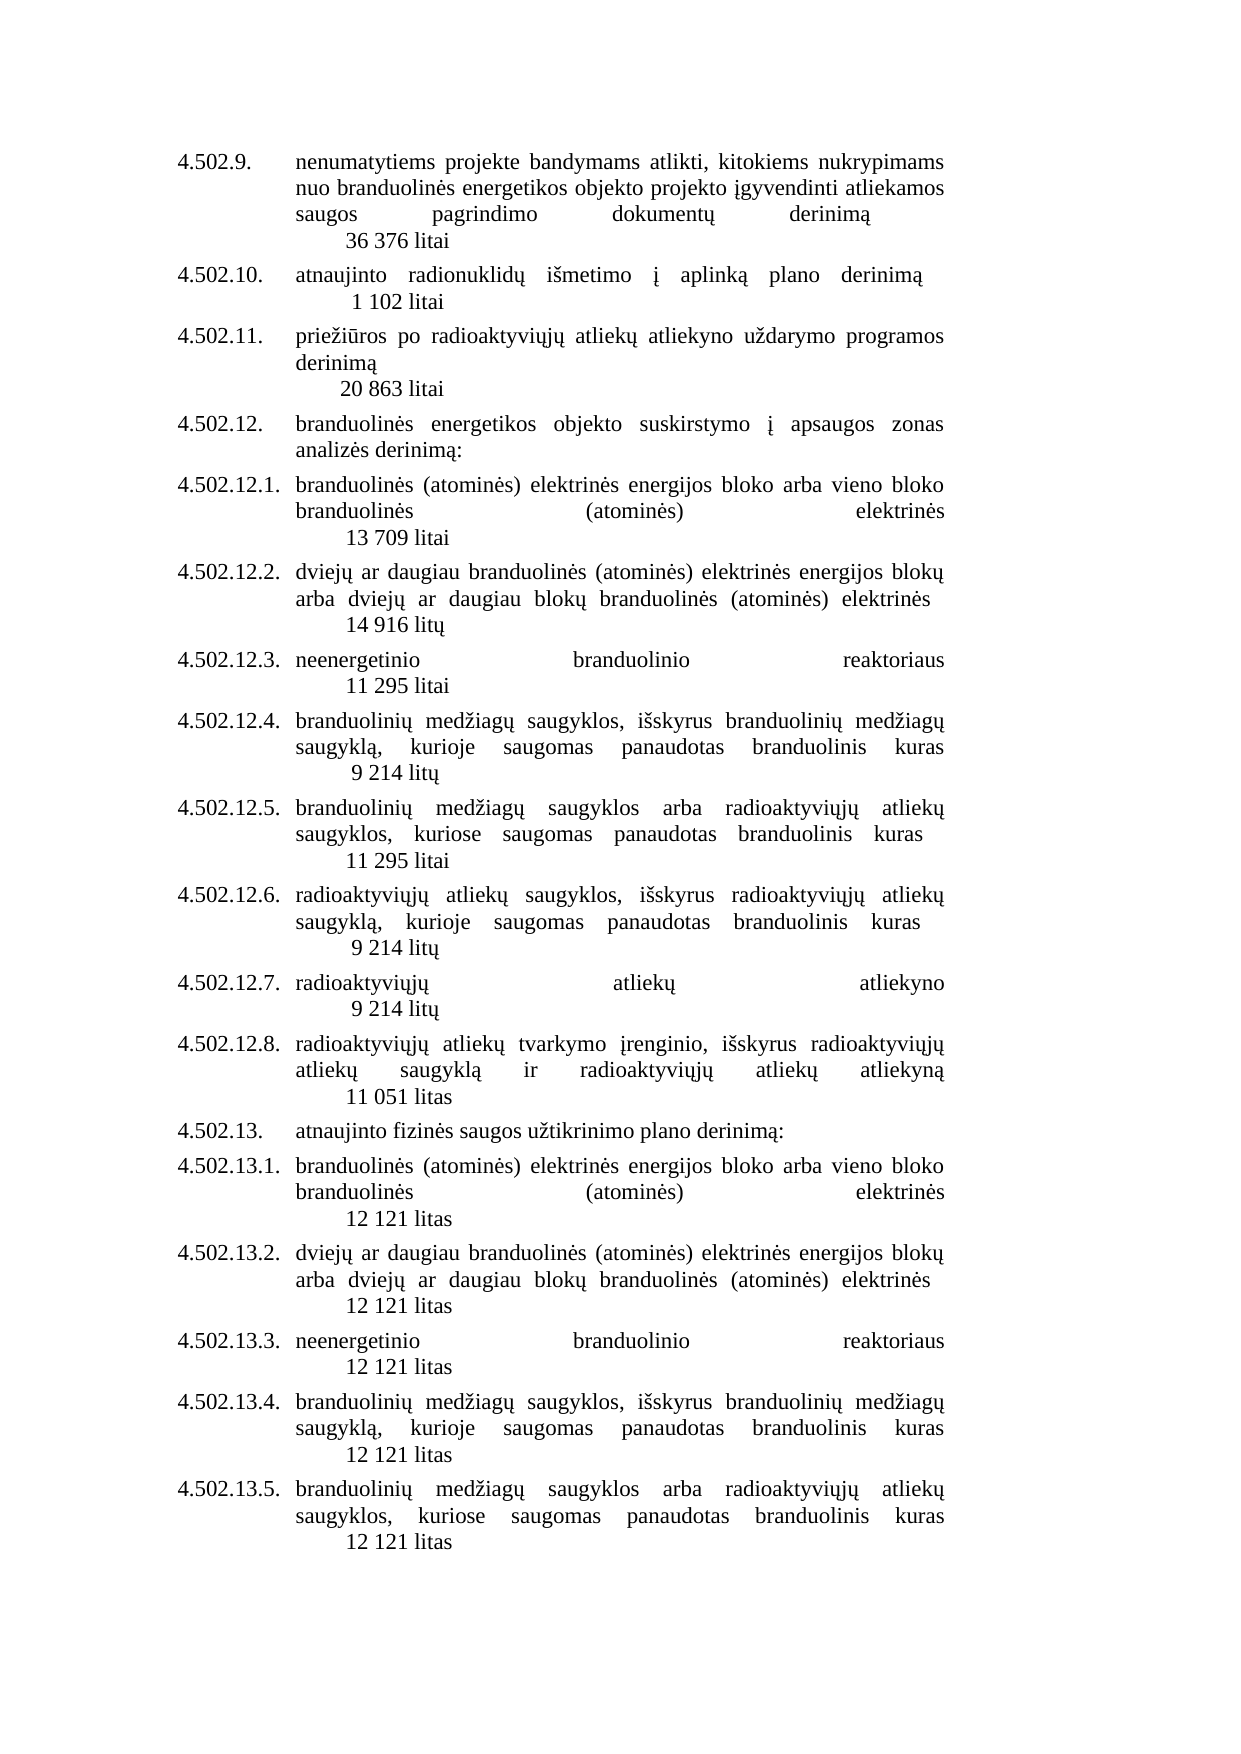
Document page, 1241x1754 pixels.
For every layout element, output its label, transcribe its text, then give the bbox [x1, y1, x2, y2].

text 4.502.12.4. branduolinių medžiagų saugyklos, išskyrus branduolinių medžiagų saugyklą, kurioje saugomas panaudotas branduolinis kuras 9 214 litų [177, 707, 945, 786]
text 4.502.13.4. branduolinių medžiagų saugyklos, išskyrus branduolinių medžiagų saugyklą, kurioje saugomas panaudotas branduolinis kuras 12 121 litas [177, 1388, 945, 1467]
text 4.502.13.2. dviejų ar daugiau branduolinės (atominės) elektrinės energijos blokų arba dviejų ar daugiau blokų branduolinės (atominės) elektrinės 12 121 litas [177, 1239, 945, 1318]
text 4.502.12.5. branduolinių medžiagų saugyklos arba radioaktyviųjų atliekų saugyklos, kuriose saugomas panaudotas branduolinis kuras 11 295 litai [177, 794, 945, 873]
text 4.502.12.8. radioaktyviųjų atliekų tvarkymo įrenginio, išskyrus radioaktyviųjų atliekų saugyklą ir radioaktyviųjų atliekų atliekyną 11 051 litas [177, 1030, 945, 1109]
text 4.502.9. nenumatytiems projekte bandymams atlikti, kitokiems nukrypimams nuo branduolinės energetikos objekto projekto įgyvendinti atliekamos saugos pagrindimo dokumentų derinimą 36 376 litai [177, 148, 945, 253]
text 4.502.12.2. dviejų ar daugiau branduolinės (atominės) elektrinės energijos blokų arba dviejų ar daugiau blokų branduolinės (atominės) elektrinės 14 916 litų [177, 558, 945, 637]
text 4.502.13.3. neenergetinio branduolinio reaktoriaus 12 121 litas [177, 1327, 945, 1379]
text 4.502.12.7. radioaktyviųjų atliekų atliekyno 9 214 litų [177, 969, 945, 1022]
text 4.502.13.1. branduolinės (atominės) elektrinės energijos bloko arba vieno bloko branduolinės (atominės) elektrinės 12 121 litas [177, 1152, 945, 1231]
text 4.502.12.3. neenergetinio branduolinio reaktoriaus 11 295 litai [177, 646, 945, 698]
text 4.502.10. atnaujinto radionuklidų išmetimo į aplinką plano derinimą 1 102 litai [177, 261, 945, 314]
text 4.502.12.6. radioaktyviųjų atliekų saugyklos, išskyrus radioaktyviųjų atliekų saugyklą, kurioje saugomas panaudotas branduolinis kuras 9 214 litų [177, 882, 945, 961]
text 4.502.12. branduolinės energetikos objekto suskirstymo į apsaugos zonas analizės derinimą: [177, 410, 945, 463]
text 4.502.13. atnaujinto fizinės saugos užtikrinimo plano derinimą: [177, 1117, 945, 1144]
text 4.502.11. priežiūros po radioaktyviųjų atliekų atliekyno uždarymo programos derinimą 20 863 litai [177, 322, 945, 402]
text 4.502.12.1. branduolinės (atominės) elektrinės energijos bloko arba vieno bloko branduolinės (atominės) elektrinės 13 709 litai [177, 471, 945, 550]
text 4.502.13.5. branduolinių medžiagų saugyklos arba radioaktyviųjų atliekų saugyklos, kuriose saugomas panaudotas branduolinis kuras 12 121 litas [177, 1475, 945, 1554]
